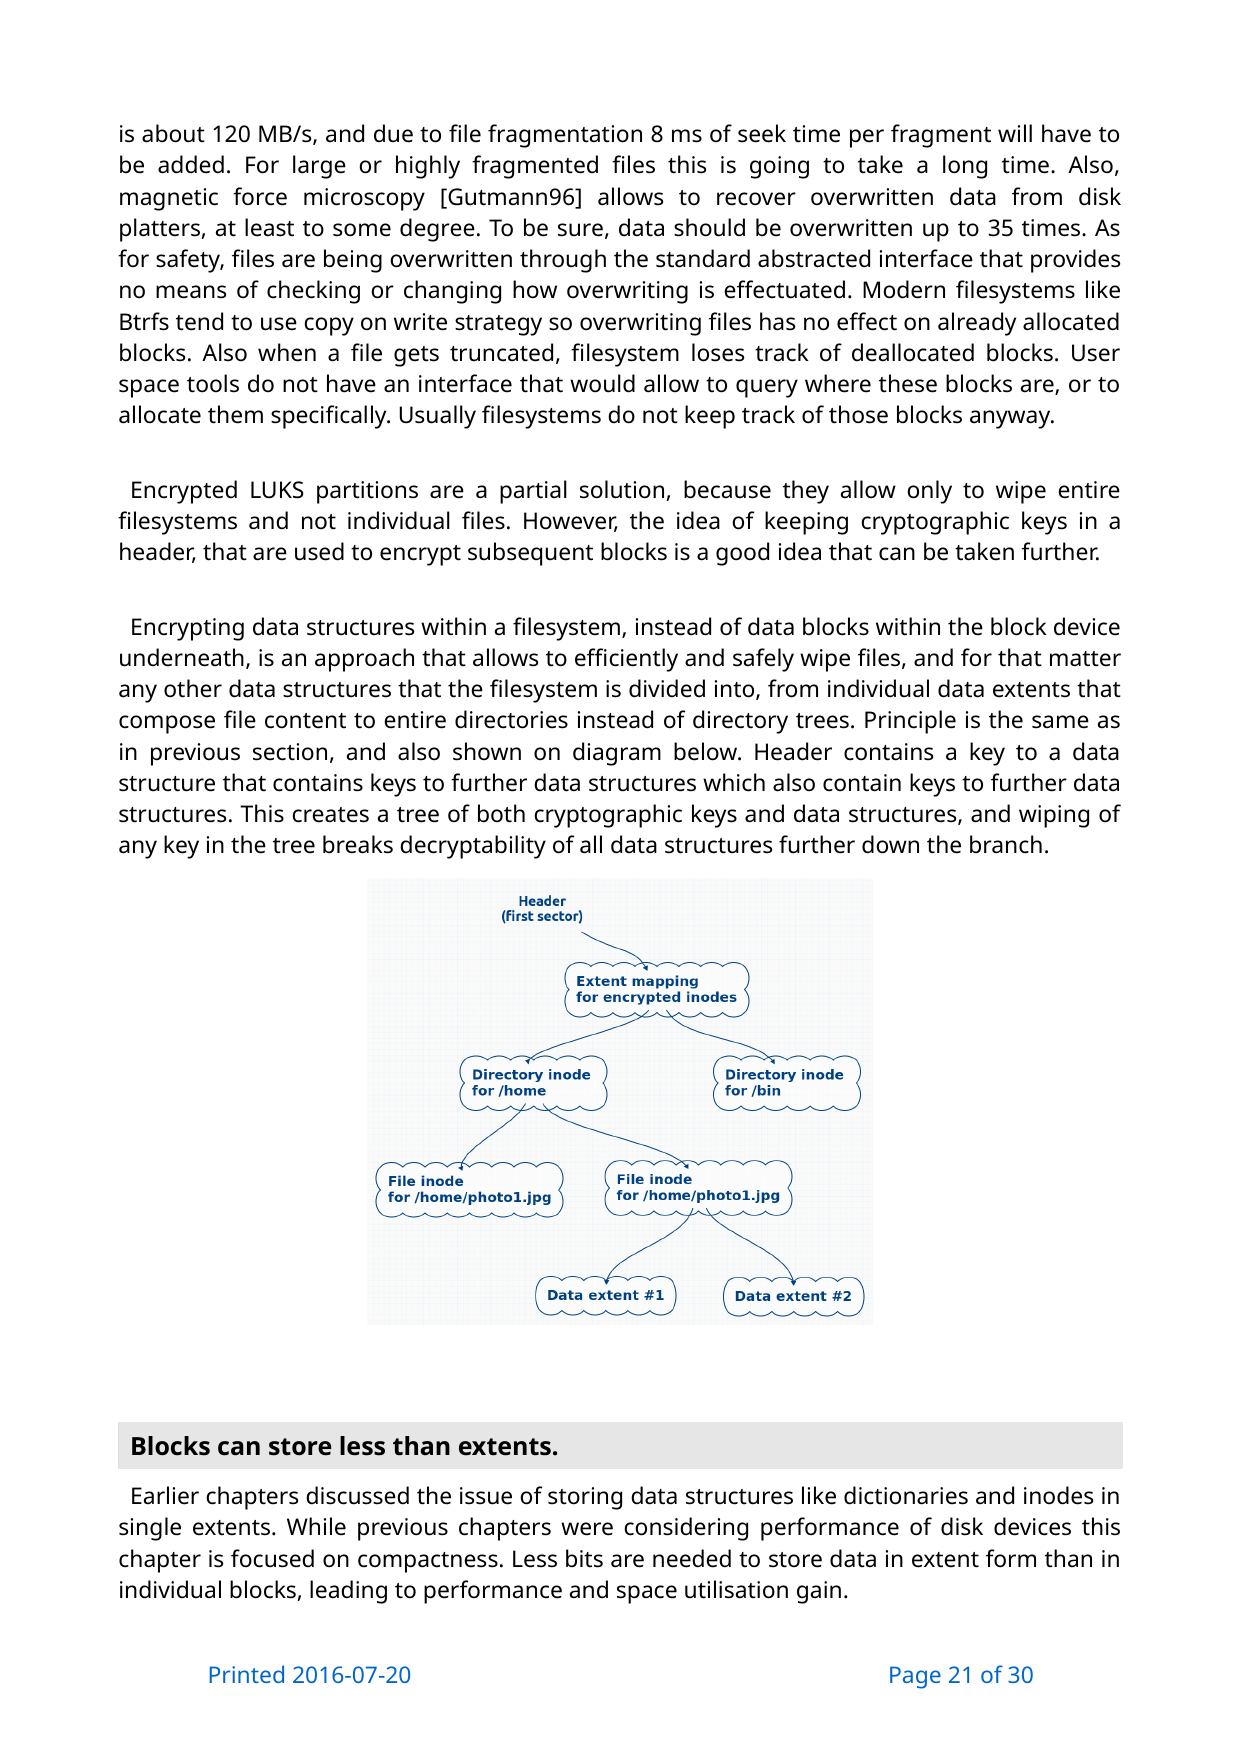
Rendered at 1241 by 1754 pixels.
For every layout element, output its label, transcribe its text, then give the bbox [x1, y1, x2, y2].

text Earlier chapters discussed the issue of storing data structures like dictionaries and inodes in single extents. While previous chapters were considering performance of disk devices this chapter is focused on compactness. Less bits are needed to store data in extent form than in individual blocks, leading to performance and space utilisation gain. [118, 1480, 1122, 1605]
picture [367, 878, 873, 1325]
text Encrypted LUKS partitions are a partial solution, because they allow only to wipe entire filesystems and not individual files. However, the idea of keeping cryptographic keys in a header, that are used to encrypt subsequent blocks is a good idea that can be taken further. [118, 474, 1122, 567]
text is about 120 MB/s, and due to file fragmentation 8 ms of seek time per fragment will have to be added. For large or highly fragmented files this is going to take a long time. Also, magnetic force microscopy [Gutmann96] allows to recover overwritten data from disk platters, at least to some degree. To be sure, data should be overwritten up to 35 times. As for safety, files are being overwritten through the standard abstracted interface that provides no means of checking or changing how overwriting is effectuated. Modern filesystems like Btrfs tend to use copy on write strategy so overwriting files has no effect on already allocated blocks. Also when a file gets truncated, filesystem loses track of deallocated blocks. User space tools do not have an interface that would allow to query where these blocks are, or to allocate them specifically. Usually filesystems do not keep track of those blocks anyway. [118, 118, 1122, 431]
text Encrypting data structures within a filesystem, instead of data blocks within the block device underneath, is an approach that allows to efficiently and safely wipe files, and for that matter any other data structures that the filesystem is divided into, from individual data extents that compose file content to entire directories instead of directory trees. Principle is the same as in previous section, and also shown on diagram below. Header contains a key to a data structure that contains keys to further data structures which also contain keys to further data structures. This creates a tree of both cryptographic keys and data structures, and wiping of any key in the tree breaks decryptability of all data structures further down the branch. [118, 611, 1122, 861]
subtitle Blocks can store less than extents. [119, 1423, 1122, 1468]
